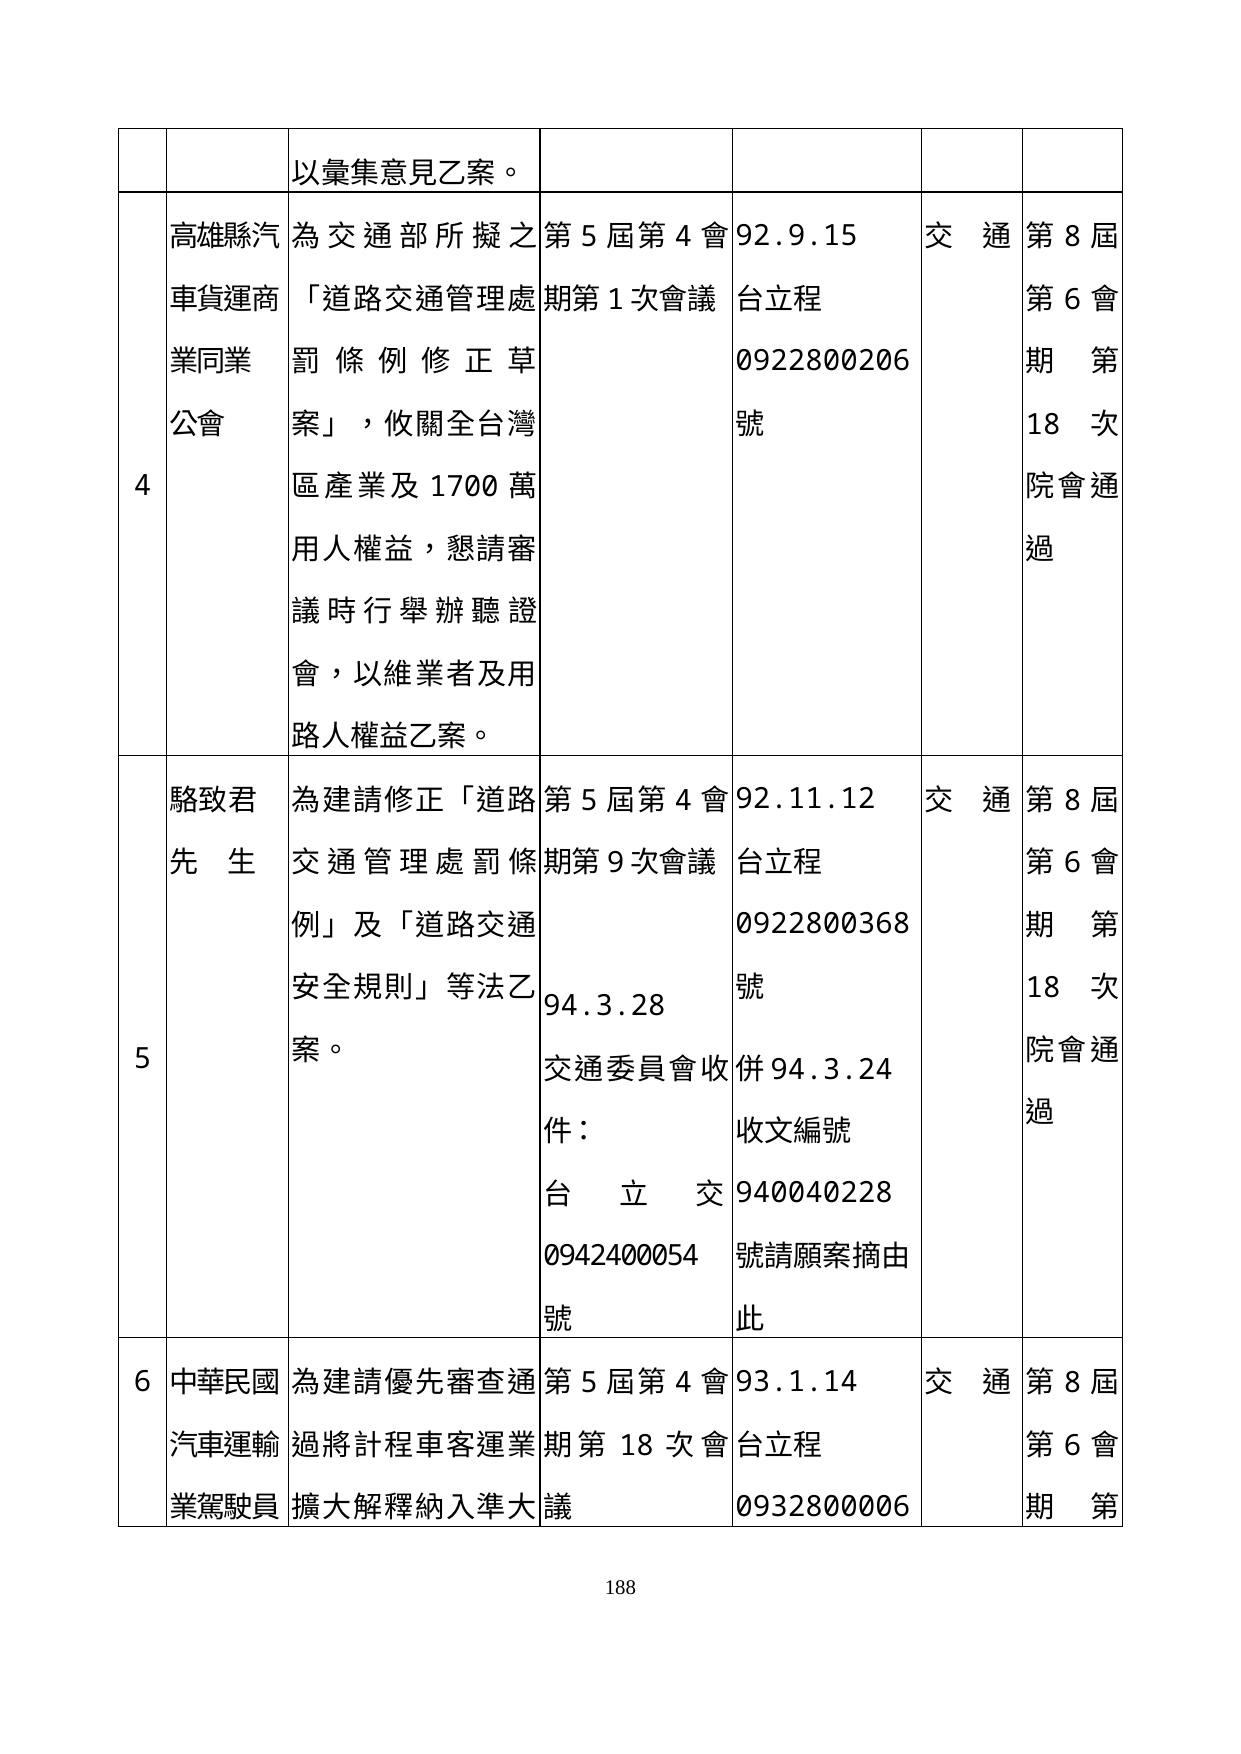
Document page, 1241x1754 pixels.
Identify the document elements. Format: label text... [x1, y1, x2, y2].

table_cell 第8屆第6會期第18次院會通過 [1023, 193, 1122, 755]
table_cell 為交通部所擬之「道路交通管理處罰條例修正草案」，攸關全台灣區產業及1700萬用人權益，懇請審議時行舉辦聽證會，以維業者及用路人權益乙案。 [289, 193, 539, 755]
table_cell 第8屆第6會期第 [1023, 1338, 1122, 1526]
table_cell 5 [119, 756, 166, 1337]
table_cell [167, 129, 288, 191]
table_cell 高雄縣汽車貨運商業同業 公會 [167, 193, 288, 755]
table_cell [733, 129, 921, 191]
table_cell 第5屆第4會期第18次會議 [541, 1338, 732, 1526]
table_cell 交 通 [922, 1338, 1022, 1526]
table_cell 6 [119, 1338, 166, 1526]
table_cell 第8屆第6會期第18次院會通過 [1023, 756, 1122, 1337]
table_cell [1023, 129, 1122, 191]
table_cell 第5屆第4會期第1次會議 [541, 193, 732, 755]
table_cell 為建請優先審查通過將計程車客運業擴大解釋納入準大 [289, 1338, 539, 1526]
table_cell 第5屆第4會期第9次會議 94.3.28 交通委員會收件： 台立交0942400054號 [541, 756, 732, 1337]
table_cell 以彙集意見乙案。 [289, 129, 539, 191]
table_cell 駱致君 先生 [167, 756, 288, 1337]
table_cell 交 通 [922, 756, 1022, 1337]
table_cell [541, 129, 732, 191]
table_cell [922, 129, 1022, 191]
table_cell 92.11.12 台立程 0922800368號 併94.3.24 收文編號 940040228號請願案摘由此 [733, 756, 921, 1337]
table_cell 為建請修正「道路交通管理處罰條例」及「道路交通安全規則」等法乙案。 [289, 756, 539, 1337]
table_cell 92.9.15 台立程 0922800206號 [733, 193, 921, 755]
table_cell 中華民國汽車運輸業駕駛員 [167, 1338, 288, 1526]
table_cell 4 [119, 193, 166, 755]
table_cell 交 通 [922, 193, 1022, 755]
table_cell [119, 129, 166, 191]
table_cell 93.1.14 台立程 0932800006 [733, 1338, 921, 1526]
